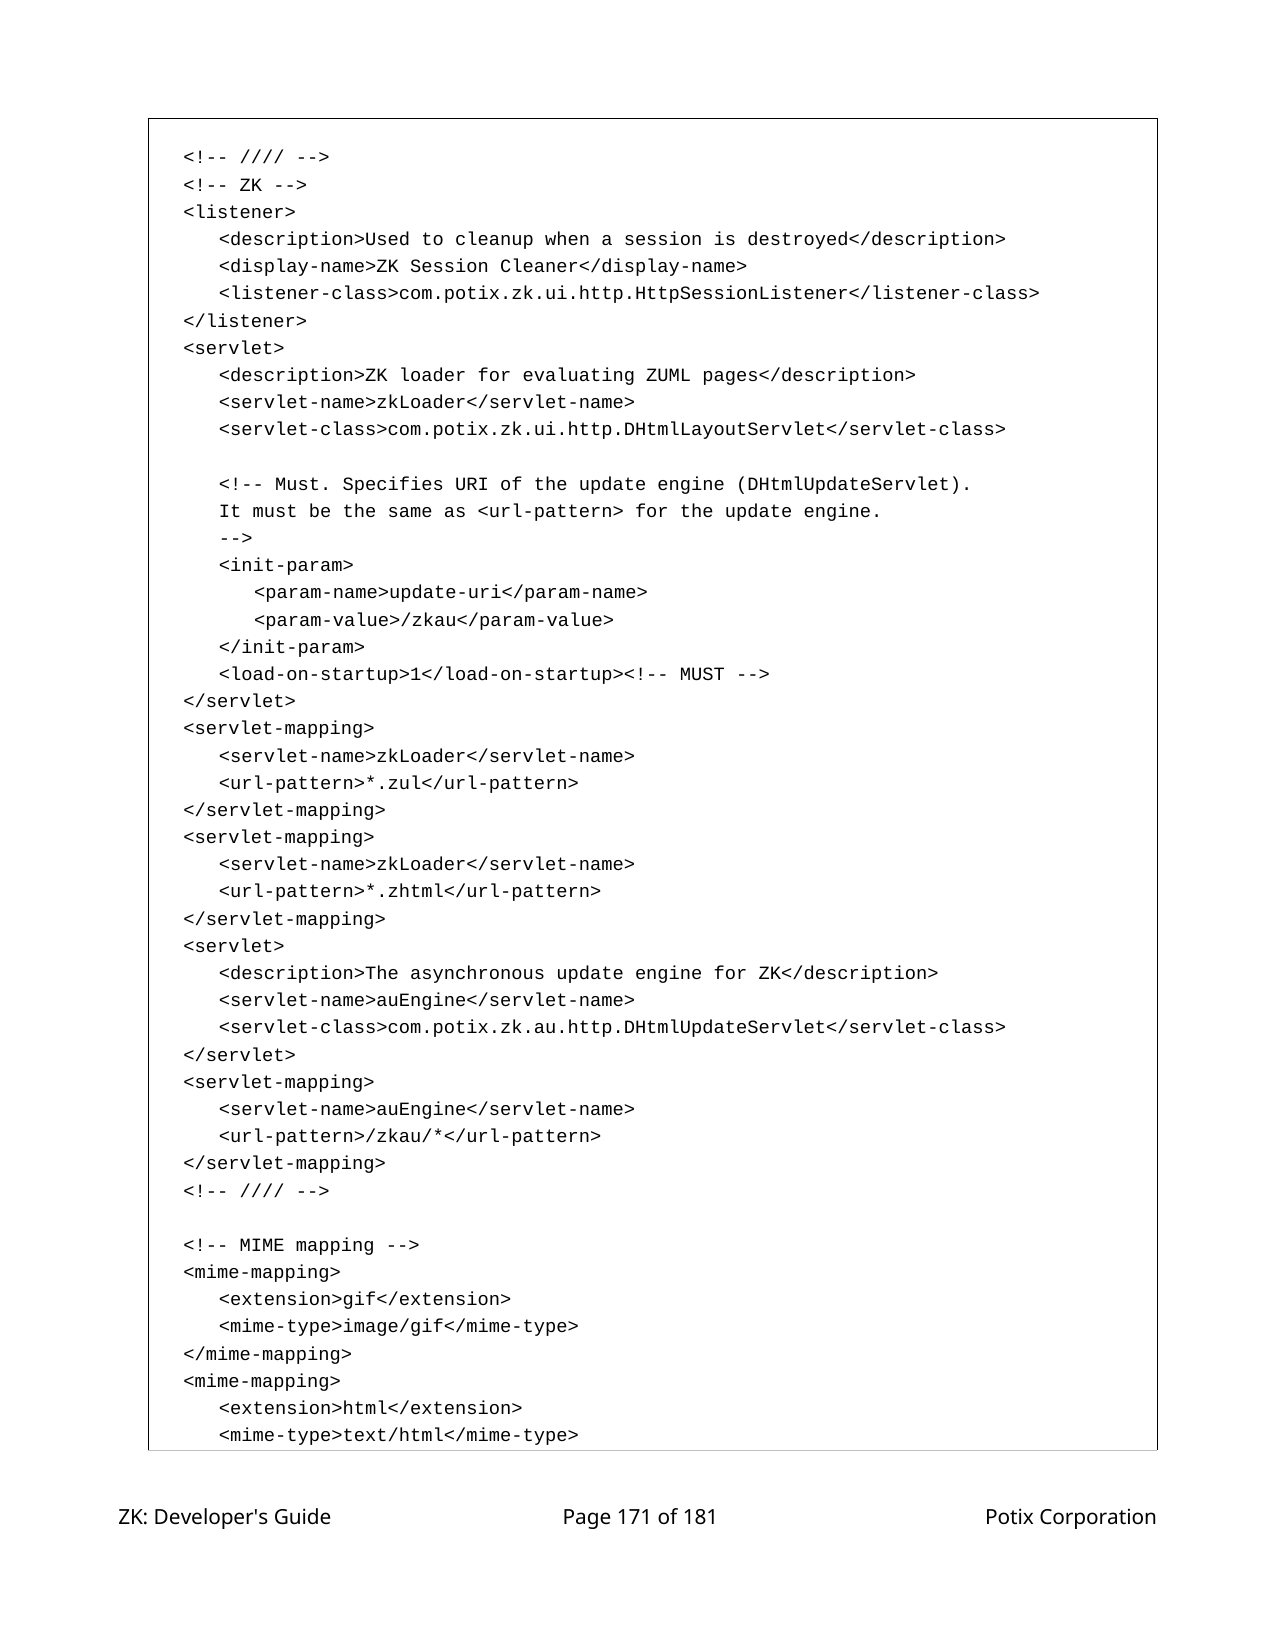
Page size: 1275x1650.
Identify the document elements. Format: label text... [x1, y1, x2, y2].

text <servlet-name>auEngine</servlet-name> [149, 988, 1157, 1012]
text <!-- ZK --> [149, 172, 1157, 197]
text <servlet-mapping> [149, 716, 1157, 741]
text <init-param> [149, 553, 1157, 577]
text <description>The asynchronous update engine for ZK</description> [149, 961, 1157, 985]
text </mime-mapping> [149, 1342, 1157, 1366]
text </servlet-mapping> [149, 798, 1157, 822]
text </servlet-mapping> [149, 1151, 1157, 1176]
text It must be the same as <url-pattern> for the update engine. [149, 499, 1157, 523]
text <display-name>ZK Session Cleaner</display-name> [149, 254, 1157, 278]
text <listener-class>com.potix.zk.ui.http.HttpSessionListener</listener-class> [149, 281, 1157, 306]
text <extension>html</extension> [149, 1396, 1157, 1420]
text </servlet> [149, 1042, 1157, 1067]
text <servlet-class>com.potix.zk.ui.http.DHtmlLayoutServlet</servlet-class> [149, 417, 1157, 441]
text <url-pattern>*.zhtml</url-pattern> [149, 879, 1157, 904]
text <servlet-name>zkLoader</servlet-name> [149, 743, 1157, 768]
text <servlet-name>zkLoader</servlet-name> [149, 852, 1157, 876]
text <!-- //// --> [149, 1178, 1157, 1203]
text <listener> [149, 200, 1157, 224]
text <url-pattern>*.zul</url-pattern> [149, 771, 1157, 795]
text <servlet> [149, 934, 1157, 958]
text <!-- Must. Specifies URI of the update engine (DHtmlUpdateServlet). [149, 472, 1157, 496]
text <!-- MIME mapping --> [149, 1233, 1157, 1257]
text <servlet-mapping> [149, 1070, 1157, 1094]
text <mime-type>image/gif</mime-type> [149, 1314, 1157, 1339]
text <!-- //// --> [149, 145, 1157, 169]
text </init-param> [149, 635, 1157, 659]
text <description>ZK loader for evaluating ZUML pages</description> [149, 363, 1157, 387]
text <servlet> [149, 336, 1157, 360]
text <servlet-mapping> [149, 825, 1157, 849]
text <param-name>update-uri</param-name> [149, 580, 1157, 604]
text </servlet> [149, 689, 1157, 713]
text <servlet-name>auEngine</servlet-name> [149, 1097, 1157, 1121]
text <mime-mapping> [149, 1260, 1157, 1284]
text <servlet-class>com.potix.zk.au.http.DHtmlUpdateServlet</servlet-class> [149, 1015, 1157, 1039]
text --> [149, 526, 1157, 550]
text <load-on-startup>1</load-on-startup><!-- MUST --> [149, 662, 1157, 686]
text <url-pattern>/zkau/*</url-pattern> [149, 1124, 1157, 1148]
text <mime-type>text/html</mime-type> [149, 1423, 1157, 1450]
text </servlet-mapping> [149, 907, 1157, 931]
text <servlet-name>zkLoader</servlet-name> [149, 390, 1157, 414]
text <param-value>/zkau</param-value> [149, 607, 1157, 632]
text <description>Used to cleanup when a session is destroyed</description> [149, 227, 1157, 251]
text <mime-mapping> [149, 1369, 1157, 1393]
text <extension>gif</extension> [149, 1287, 1157, 1311]
text </listener> [149, 308, 1157, 333]
